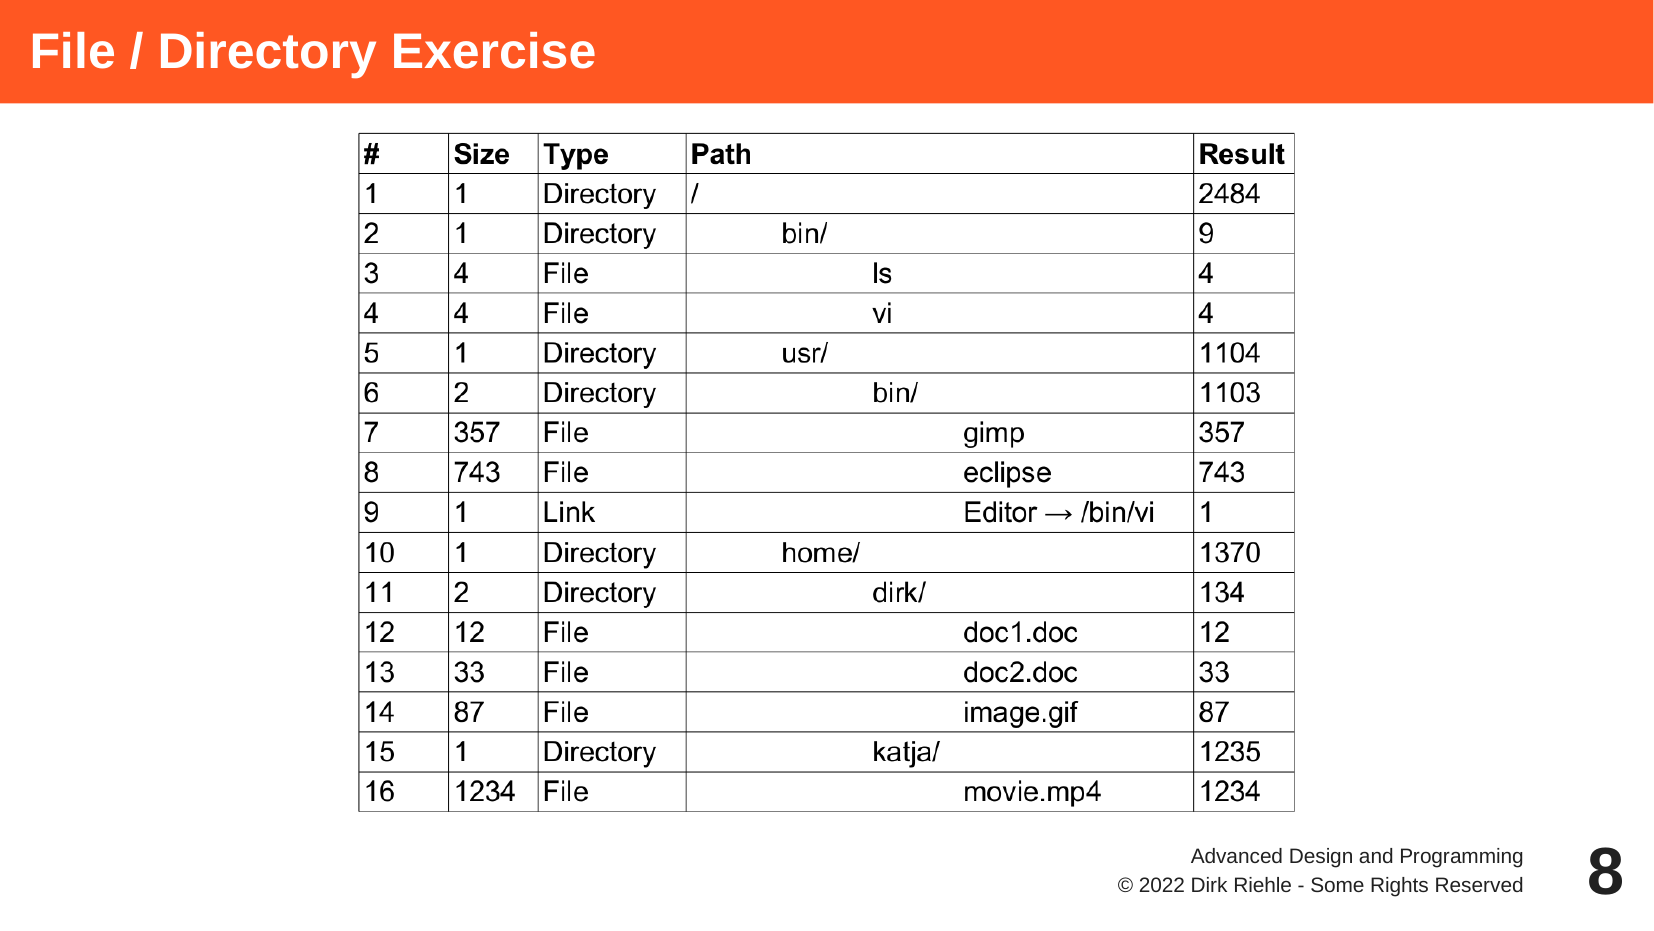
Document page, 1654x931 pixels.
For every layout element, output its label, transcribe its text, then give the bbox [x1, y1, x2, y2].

title File / Directory Exercise [0, 0, 1654, 104]
picture [358, 132, 1295, 813]
